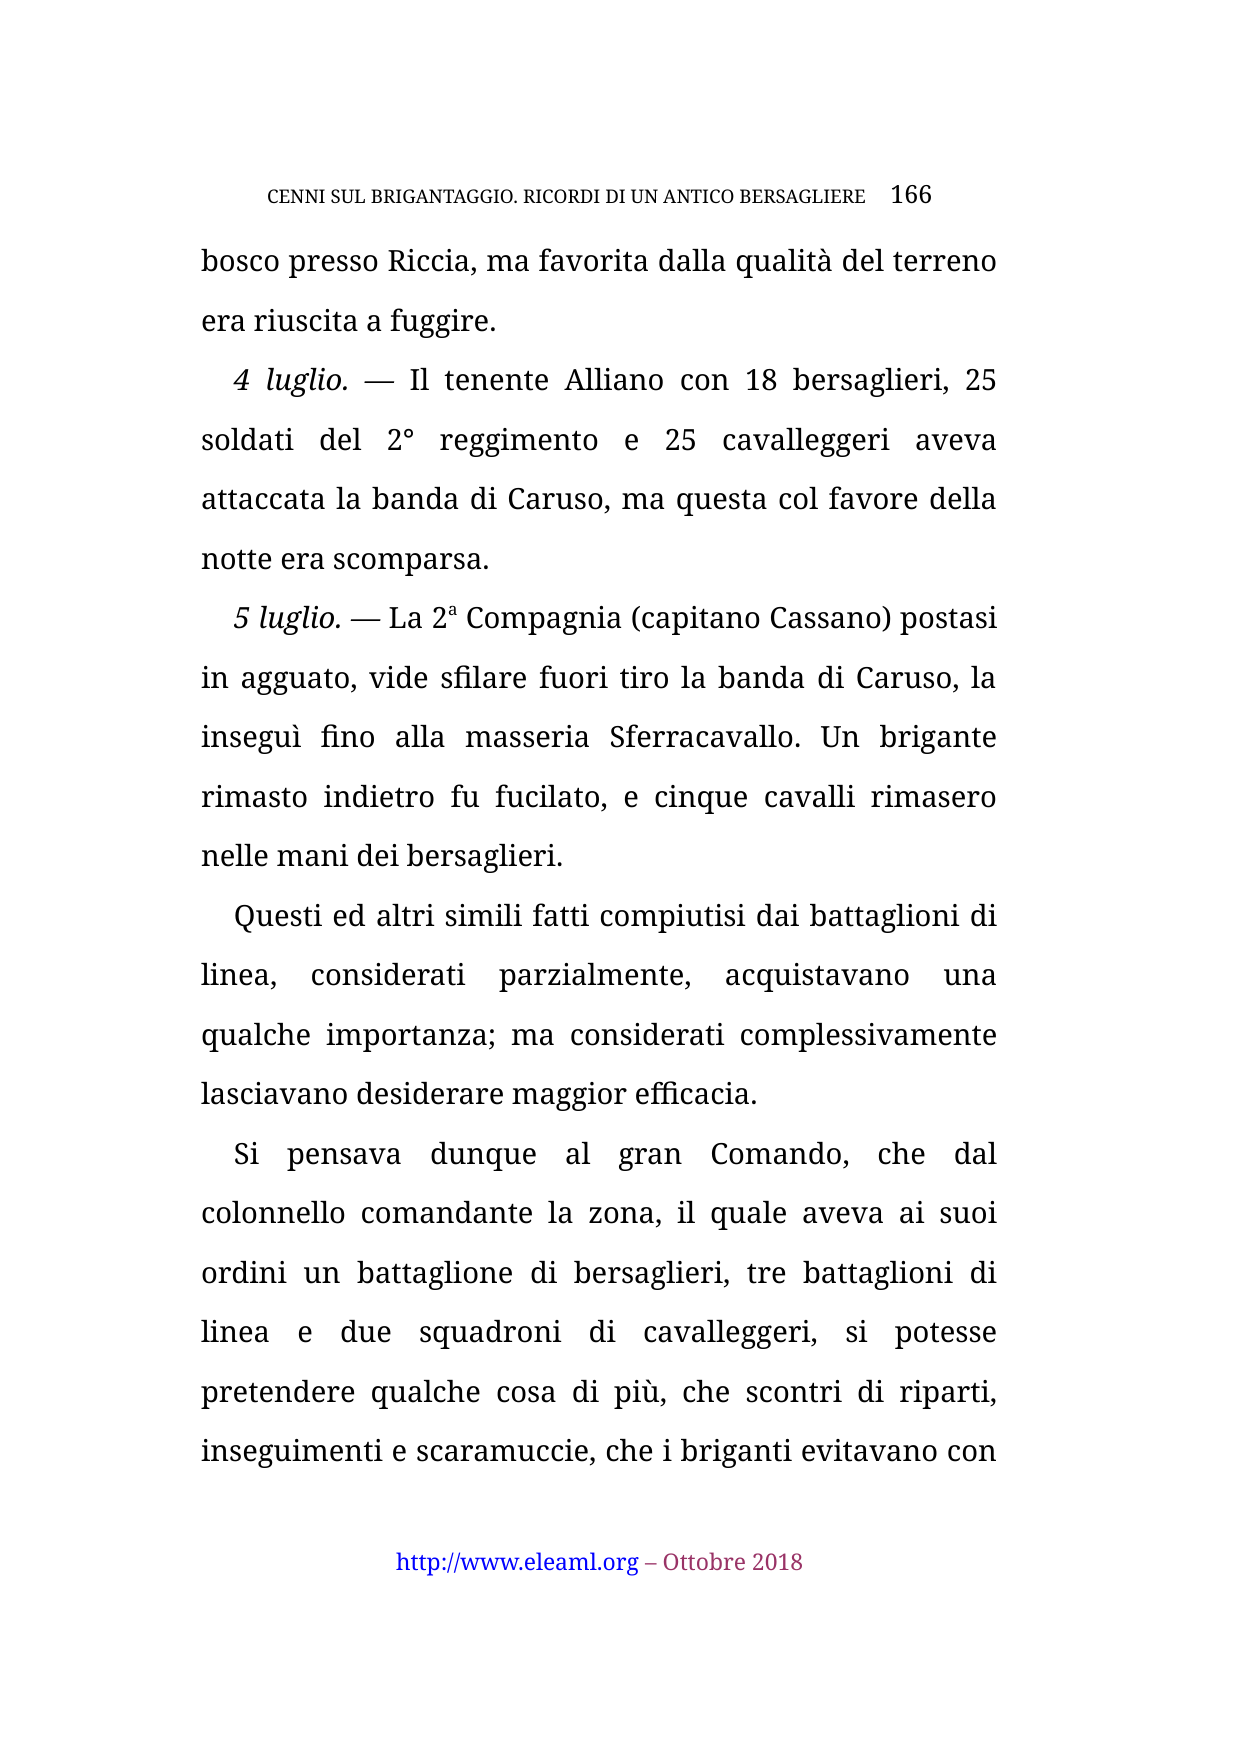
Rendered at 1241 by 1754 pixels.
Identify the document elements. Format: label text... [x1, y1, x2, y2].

text bosco presso Riccia, ma favorita dalla qualità del terreno era riuscita a fuggire. [201, 241, 998, 340]
text Si pensava dunque al gran Comando, che dal colonnello comandante la zona, il quale aveva ai suoi ordini un battaglione di bersaglieri, tre battaglioni di linea e due squadroni di cavalleggeri, si potesse pretendere qualche cosa di più, che scontri di riparti, inseguimenti e scaramuccie, che i briganti evitavano con [201, 1133, 998, 1470]
text Questi ed altri simili fatti compiutisi dai battaglioni di linea, considerati parzialmente, acquistavano una qualche importanza; ma considerati complessivamente lasciavano desiderare maggior efficacia. [201, 895, 998, 1113]
text 5 luglio. — La 2a Compagnia (capitano Cassano) postasi in agguato, vide sfilare fuori tiro la banda di Caruso, la inseguì fino alla masseria Sferracavallo. Un brigante rimasto indietro fu fucilato, e cinque cavalli rimasero nelle mani dei bersaglieri. [201, 598, 998, 875]
text 4 luglio. — Il tenente Alliano con 18 bersaglieri, 25 soldati del 2° reggimento e 25 cavalleggeri aveva attaccata la banda di Caruso, ma questa col favore della notte era scomparsa. [201, 360, 998, 578]
